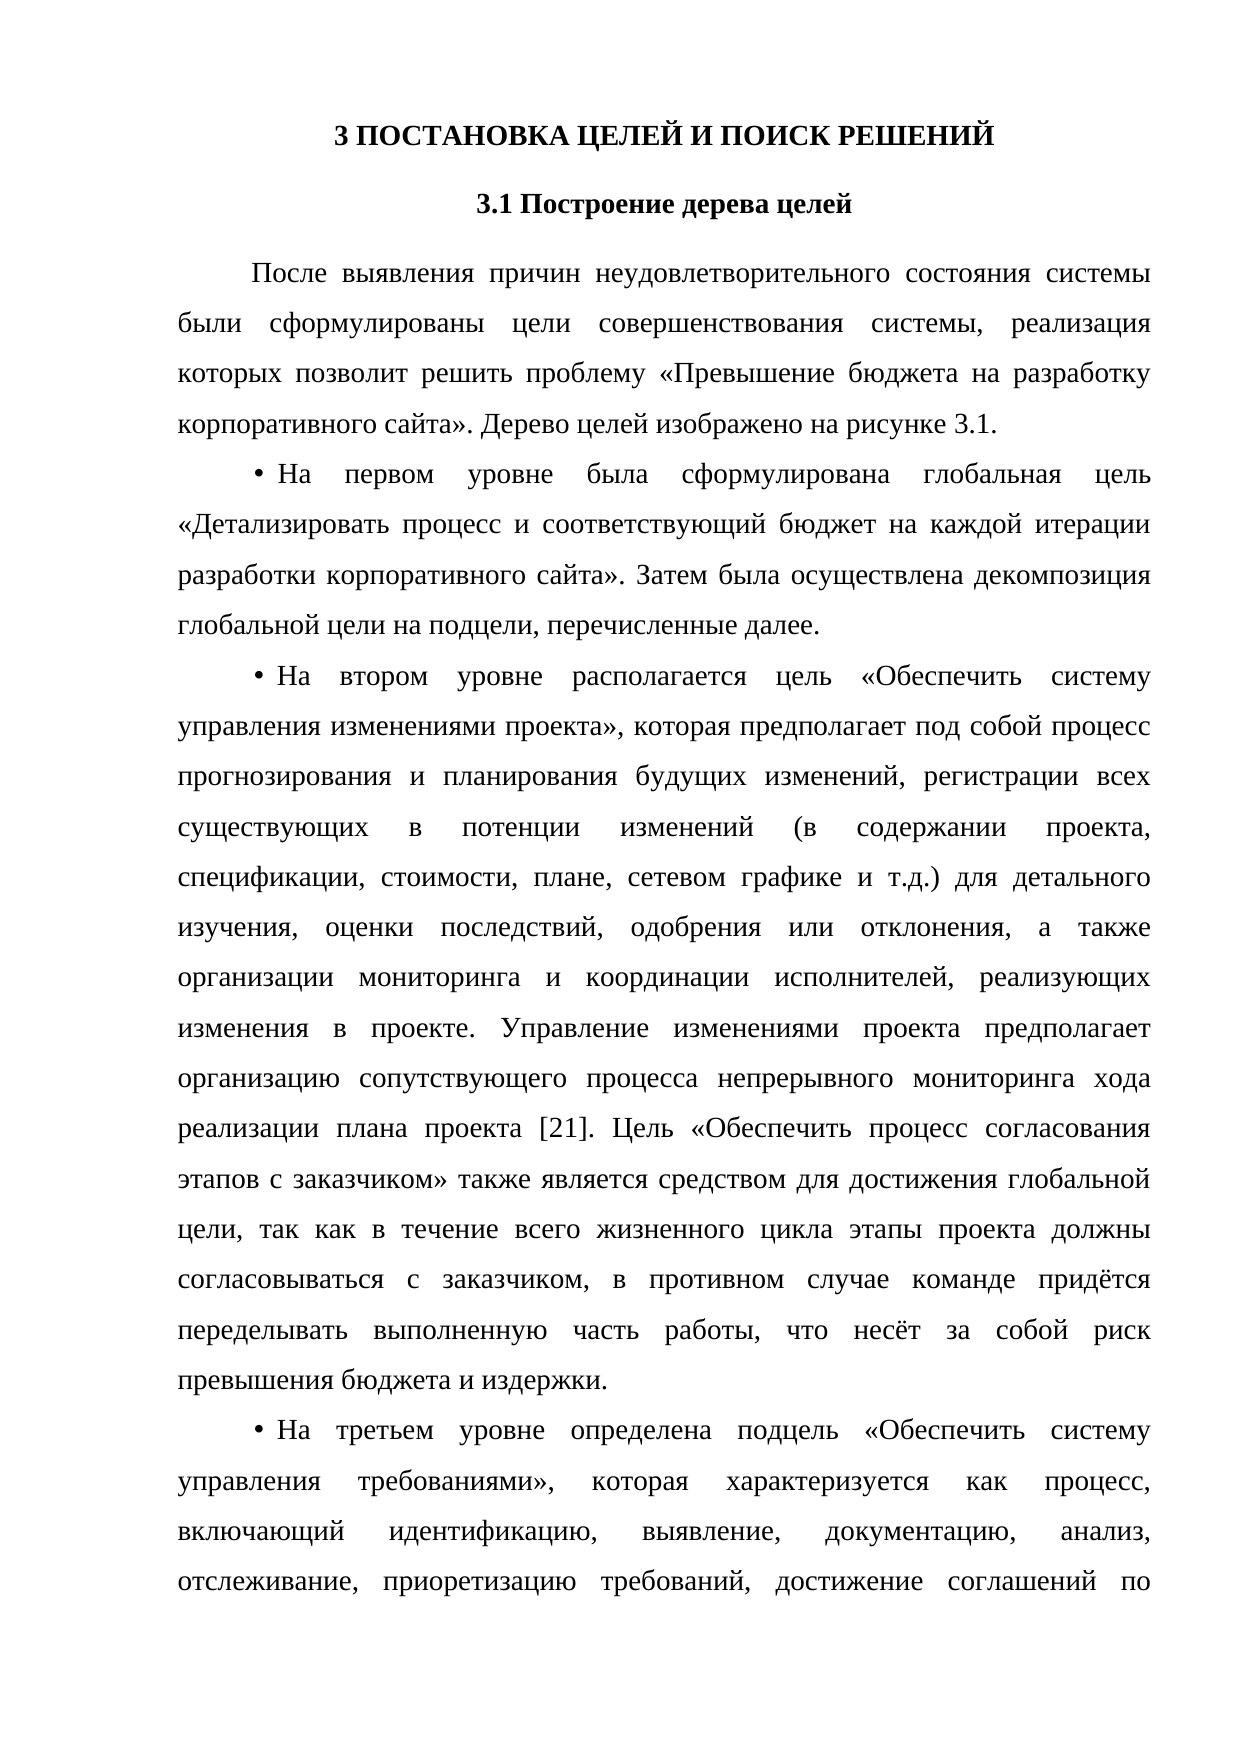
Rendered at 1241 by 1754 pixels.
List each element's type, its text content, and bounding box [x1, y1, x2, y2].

subtitle 3.1 Построение дерева целей [177, 186, 1152, 220]
text После выявления причин неудовлетворительного состояния системы были сформулированы цели совершенствования системы, реализация которых позволит решить проблему «Превышение бюджета на разработку корпоративного сайта». Дерево целей изображено на рисунке 3.1. [177, 255, 1152, 439]
subtitle 3 ПОСТАНОВКА ЦЕЛЕЙ И ПОИСК РЕШЕНИЙ [177, 118, 1152, 152]
list На третьем уровне определена подцель «Обеспечить систему управления требованиями», которая характеризуется как процесс, включающий идентификацию, выявление, документацию, анализ, отслеживание, приоретизацию требований, достижение соглашений по [177, 1412, 1152, 1597]
list На втором уровне располагается цель «Обеспечить систему управления изменениями проекта», которая предполагает под собой процесс прогнозирования и планирования будущих изменений, регистрации всех существующих в потенции изменений (в содержании проекта, спецификации, стоимости, плане, сетевом графике и т.д.) для детального изучения, оценки последствий, одобрения или отклонения, а также организации мониторинга и координации исполнителей, реализующих изменения в проекте. Управление изменениями проекта предполагает организацию сопутствующего процесса непрерывного мониторинга хода реализации плана проекта [21]. Цель «Обеспечить процесс согласования этапов с заказчиком» также является средством для достижения глобальной цели, так как в течение всего жизненного цикла этапы проекта должны согласовываться с заказчиком, в противном случае команде придётся переделывать выполненную часть работы, что несёт за собой риск превышения бюджета и издержки. [177, 658, 1152, 1396]
list На первом уровне была сформулирована глобальная цель «Детализировать процесс и соответствующий бюджет на каждой итерации разработки корпоративного сайта». Затем была осуществлена декомпозиция глобальной цели на подцели, перечисленные далее. [177, 456, 1152, 641]
